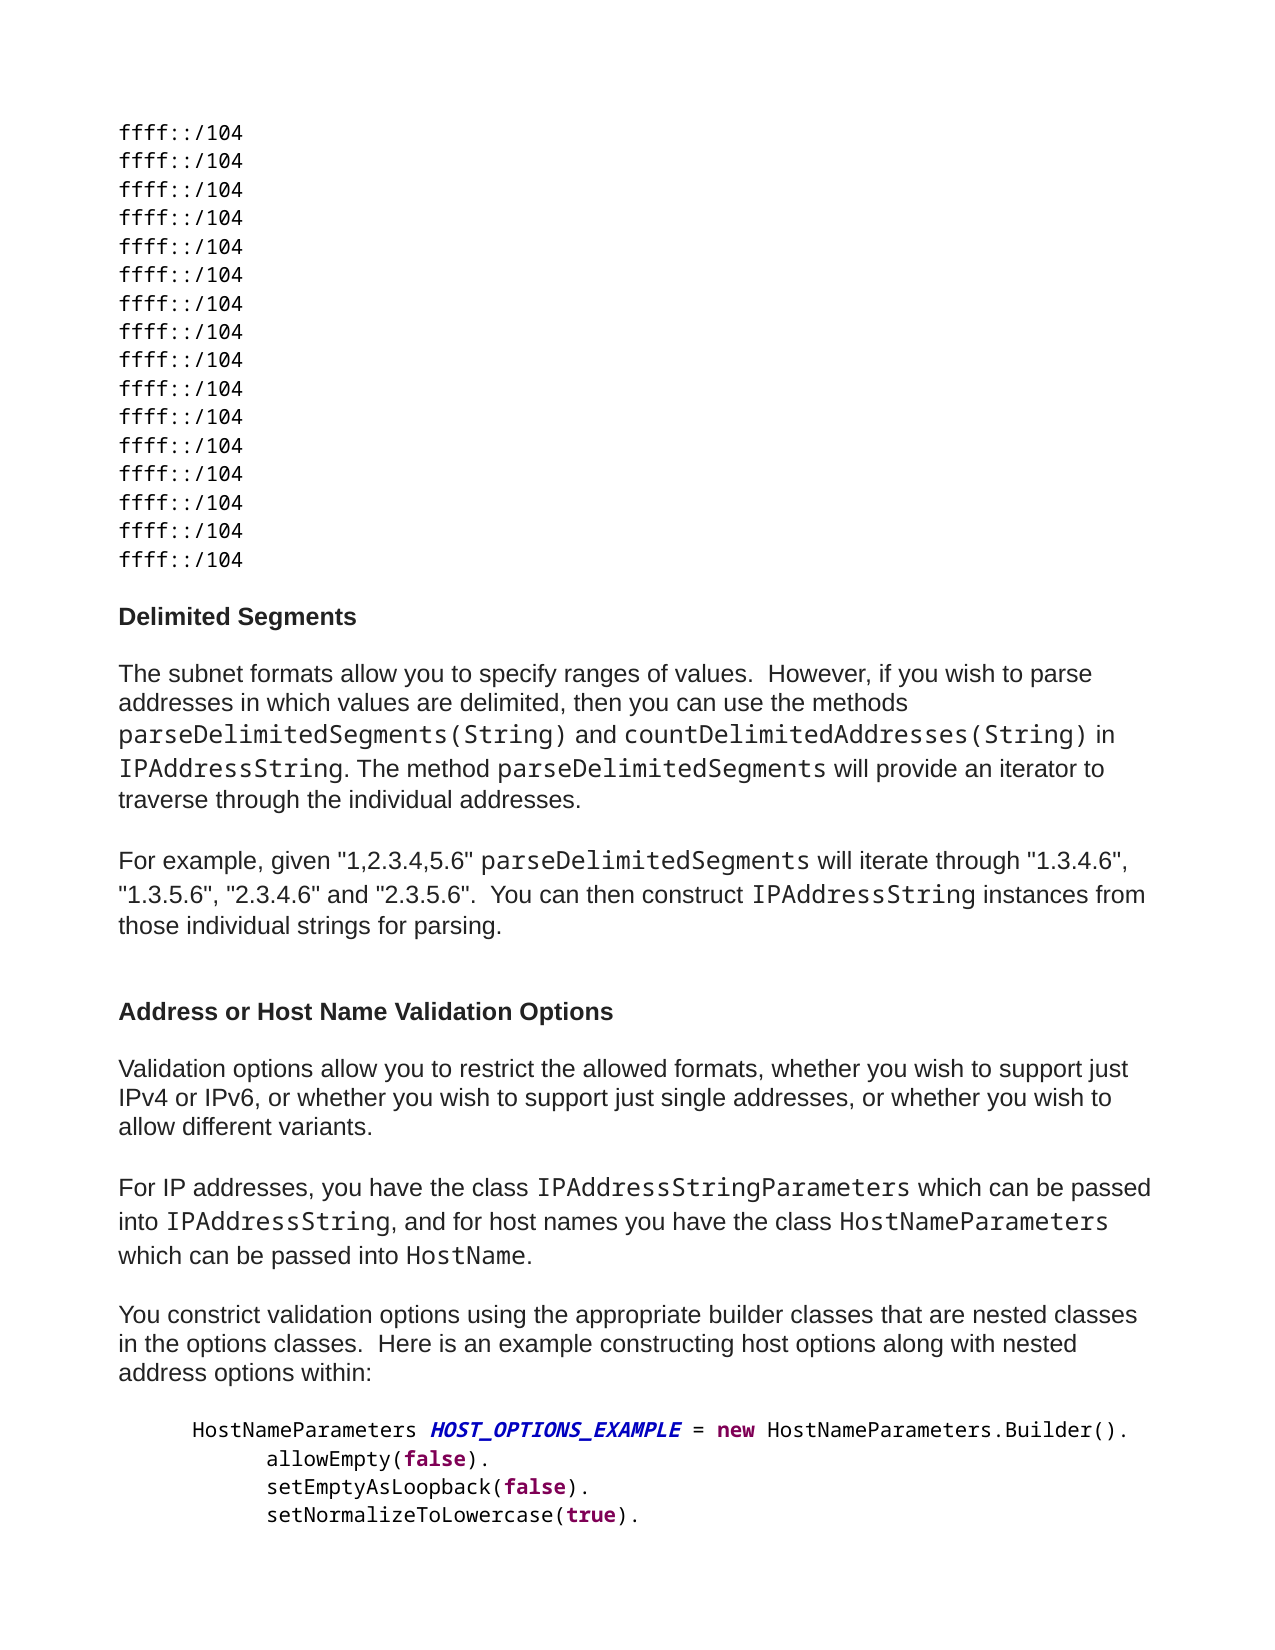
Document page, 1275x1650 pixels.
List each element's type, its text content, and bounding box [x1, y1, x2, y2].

text ffff::/104 [118, 118, 1157, 147]
text ffff::/104 [118, 232, 1157, 260]
text ffff::/104 [118, 346, 1157, 374]
text You constrict validation options using the appropriate builder classes that are nested classes in the options classes. Here is an example constructing host options along with nested address options within: [118, 1300, 1157, 1387]
text ffff::/104 [118, 317, 1157, 346]
text HostNameParameters HOST_OPTIONS_EXAMPLE = new HostNameParameters.Builder(). [118, 1415, 1157, 1444]
text ffff::/104 [118, 203, 1157, 232]
text ffff::/104 [118, 402, 1157, 431]
text ffff::/104 [118, 289, 1157, 317]
text The subnet formats allow you to specify ranges of values. However, if you wish to parse addresses in which values are delimited, then you can use the methods parseDelimitedSegments(String) and countDelimitedAddresses(String) in IPAddressString. The method parseDelimitedSegments will provide an iterator to traverse through the individual addresses. [118, 659, 1157, 814]
text allowEmpty(false). [118, 1444, 1157, 1472]
text For IP addresses, you have the class IPAddressStringParameters which can be passed into IPAddressString, and for host names you have the class HostNameParameters which can be passed into HostName. [118, 1169, 1157, 1272]
text ffff::/104 [118, 431, 1157, 459]
text Validation options allow you to restrict the allowed formats, whether you wish to support just IPv4 or IPv6, or whether you wish to support just single addresses, or whether you wish to allow different variants. [118, 1054, 1157, 1141]
text Address or Host Name Validation Options [118, 997, 1157, 1026]
text ffff::/104 [118, 545, 1157, 573]
text setNormalizeToLowercase(true). [118, 1501, 1157, 1529]
text setEmptyAsLoopback(false). [118, 1472, 1157, 1501]
text ffff::/104 [118, 488, 1157, 516]
text ffff::/104 [118, 147, 1157, 175]
text ffff::/104 [118, 459, 1157, 488]
text ffff::/104 [118, 516, 1157, 545]
text ffff::/104 [118, 260, 1157, 289]
text For example, given "1,2.3.4,5.6" parseDelimitedSegments will iterate through "1.3.4.6", "1.3.5.6", "2.3.4.6" and "2.3.5.6". You can then construct IPAddressString instances from those individual strings for parsing. [118, 842, 1157, 939]
text ffff::/104 [118, 175, 1157, 203]
text ffff::/104 [118, 374, 1157, 402]
text Delimited Segments [118, 602, 1157, 631]
